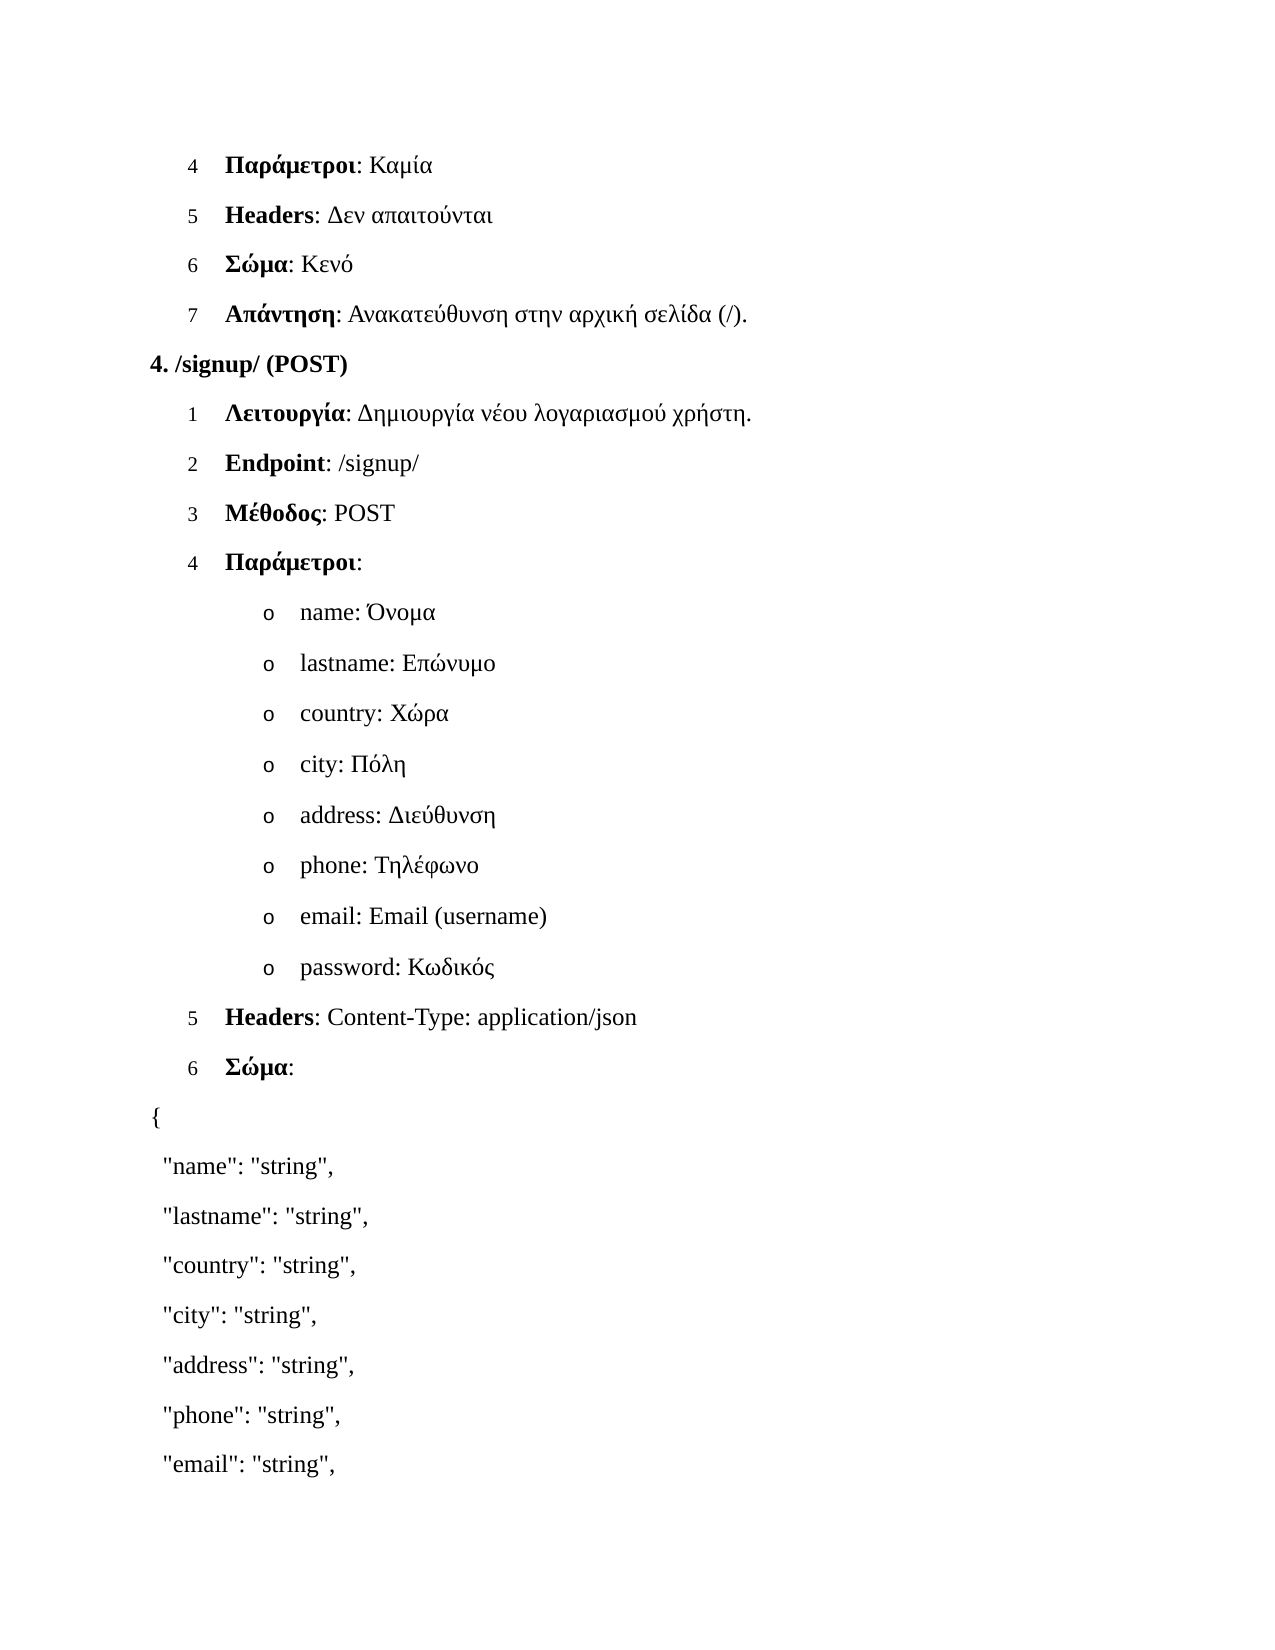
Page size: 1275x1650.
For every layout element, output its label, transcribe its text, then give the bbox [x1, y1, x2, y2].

list address: Διεύθυνση [262, 800, 1125, 829]
list password: Κωδικός [262, 952, 1125, 981]
list phone: Τηλέφωνο [262, 850, 1125, 880]
list Headers: Content-Type: application/json [187, 1002, 1125, 1031]
text "address": "string", [150, 1350, 1125, 1379]
text 4. /signup/ (POST) [150, 349, 1125, 377]
list Σώμα: Κενό [187, 249, 1125, 278]
list Απάντηση: Ανακατεύθυνση στην αρχική σελίδα (/). [187, 299, 1125, 328]
list name: Όνομα [262, 597, 1125, 627]
list country: Χώρα [262, 698, 1125, 728]
text "phone": "string", [150, 1400, 1125, 1428]
text "city": "string", [150, 1300, 1125, 1329]
list Μέθοδος: POST [187, 498, 1125, 527]
list Σώμα: [187, 1052, 1125, 1081]
text "country": "string", [150, 1251, 1125, 1279]
text "name": "string", [150, 1151, 1125, 1180]
list Παράμετροι: [187, 547, 1125, 576]
text { [150, 1102, 1125, 1130]
list Headers: Δεν απαιτούνται [187, 200, 1125, 228]
text "email": "string", [150, 1449, 1125, 1478]
list Endpoint: /signup/ [187, 448, 1125, 477]
text "lastname": "string", [150, 1201, 1125, 1230]
list lastname: Επώνυμο [262, 648, 1125, 677]
list city: Πόλη [262, 749, 1125, 779]
list Λειτουργία: Δημιουργία νέου λογαριασμού χρήστη. [187, 398, 1125, 427]
list email: Email (username) [262, 901, 1125, 931]
list Παράμετροι: Καμία [187, 150, 1125, 179]
